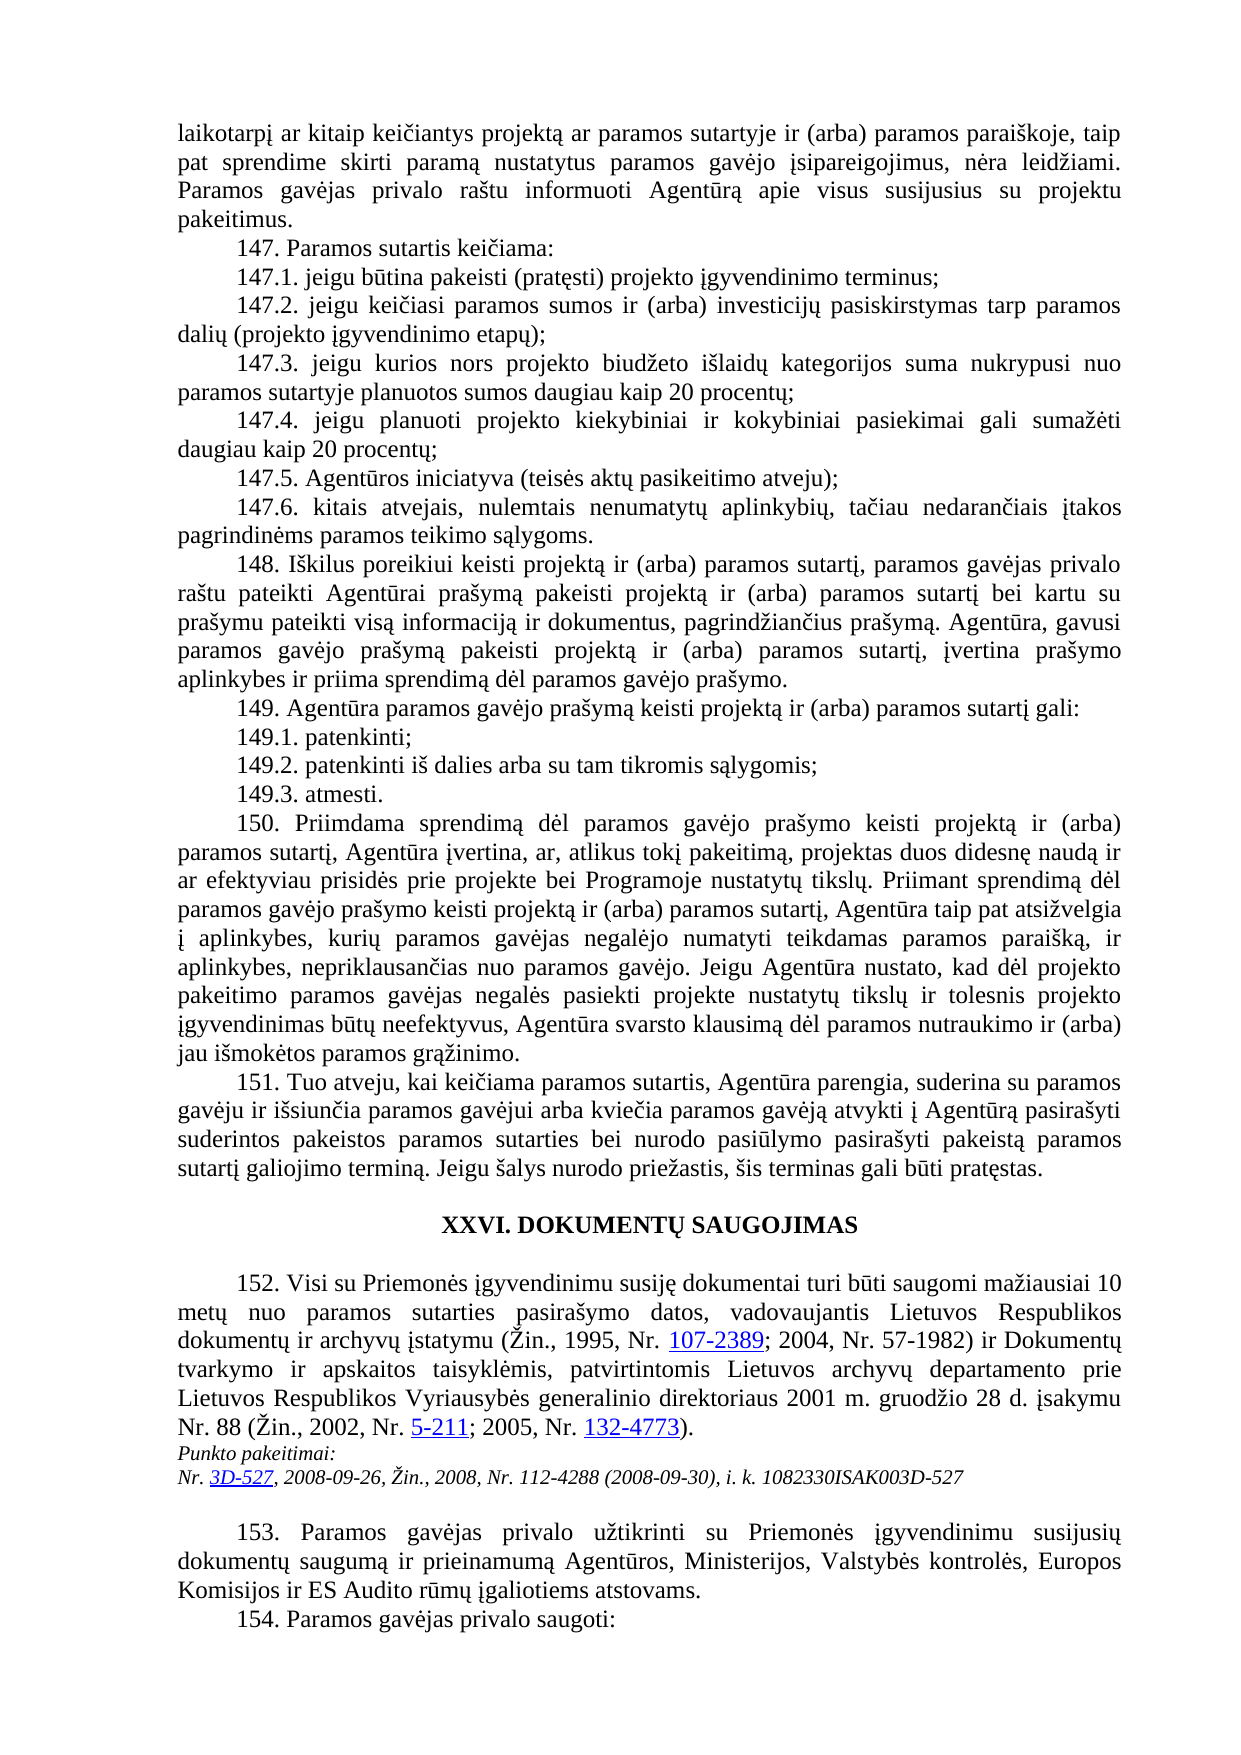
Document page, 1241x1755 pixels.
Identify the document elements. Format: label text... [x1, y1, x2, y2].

text 149.3. atmesti. [177, 779, 1122, 808]
text 147.2. jeigu keičiasi paramos sumos ir (arba) investicijų pasiskirstymas tarp paramos dalių (projekto įgyvendinimo etapų); [177, 291, 1122, 348]
text 147.1. jeigu būtina pakeisti (pratęsti) projekto įgyvendinimo terminus; [177, 262, 1122, 291]
text 149. Agentūra paramos gavėjo prašymą keisti projektą ir (arba) paramos sutartį gali: [177, 693, 1122, 722]
text Nr. 3D-527, 2008-09-26, Žin., 2008, Nr. 112-4288 (2008-09-30), i. k. 1082330ISAK003D-527 [177, 1465, 1122, 1489]
text 148. Iškilus poreikiui keisti projektą ir (arba) paramos sutartį, paramos gavėjas privalo raštu pateikti Agentūrai prašymą pakeisti projektą ir (arba) paramos sutartį bei kartu su prašymu pateikti visą informaciją ir dokumentus, pagrindžiančius prašymą. Agentūra, gavusi paramos gavėjo prašymą pakeisti projektą ir (arba) paramos sutartį, įvertina prašymo aplinkybes ir priima sprendimą dėl paramos gavėjo prašymo. [177, 549, 1122, 693]
text 147.4. jeigu planuoti projekto kiekybiniai ir kokybiniai pasiekimai gali sumažėti daugiau kaip 20 procentų; [177, 406, 1122, 463]
text 152. Visi su Priemonės įgyvendinimu susiję dokumentai turi būti saugomi mažiausiai 10 metų nuo paramos sutarties pasirašymo datos, vadovaujantis Lietuvos Respublikos dokumentų ir archyvų įstatymu (Žin., 1995, Nr. 107-2389; 2004, Nr. 57-1982) ir Dokumentų tvarkymo ir apskaitos taisyklėmis, patvirtintomis Lietuvos archyvų departamento prie Lietuvos Respublikos Vyriausybės generalinio direktoriaus 2001 m. gruodžio 28 d. įsakymu Nr. 88 (Žin., 2002, Nr. 5-211; 2005, Nr. 132-4773). [177, 1268, 1122, 1441]
text 154. Paramos gavėjas privalo saugoti: [177, 1604, 1122, 1632]
text XXVI. DOKUMENTŲ SAUGOJIMAS [177, 1211, 1122, 1239]
text 147.6. kitais atvejais, nulemtais nenumatytų aplinkybių, tačiau nedarančiais įtakos pagrindinėms paramos teikimo sąlygoms. [177, 492, 1122, 549]
text laikotarpį ar kitaip keičiantys projektą ar paramos sutartyje ir (arba) paramos paraiškoje, taip pat sprendime skirti paramą nustatytus paramos gavėjo įsipareigojimus, nėra leidžiami. Paramos gavėjas privalo raštu informuoti Agentūrą apie visus susijusius su projektu pakeitimus. [177, 118, 1122, 233]
text 151. Tuo atveju, kai keičiama paramos sutartis, Agentūra parengia, suderina su paramos gavėju ir išsiunčia paramos gavėjui arba kviečia paramos gavėją atvykti į Agentūrą pasirašyti suderintos pakeistos paramos sutarties bei nurodo pasiūlymo pasirašyti pakeistą paramos sutartį galiojimo terminą. Jeigu šalys nurodo priežastis, šis terminas gali būti pratęstas. [177, 1067, 1122, 1182]
text Punkto pakeitimai: [177, 1441, 1122, 1465]
text 149.1. patenkinti; [177, 722, 1122, 751]
text 153. Paramos gavėjas privalo užtikrinti su Priemonės įgyvendinimu susijusių dokumentų saugumą ir prieinamumą Agentūros, Ministerijos, Valstybės kontrolės, Europos Komisijos ir ES Audito rūmų įgaliotiems atstovams. [177, 1517, 1122, 1604]
text 147.5. Agentūros iniciatyva (teisės aktų pasikeitimo atveju); [177, 463, 1122, 492]
text 150. Priimdama sprendimą dėl paramos gavėjo prašymo keisti projektą ir (arba) paramos sutartį, Agentūra įvertina, ar, atlikus tokį pakeitimą, projektas duos didesnę naudą ir ar efektyviau prisidės prie projekte bei Programoje nustatytų tikslų. Priimant sprendimą dėl paramos gavėjo prašymo keisti projektą ir (arba) paramos sutartį, Agentūra taip pat atsižvelgia į aplinkybes, kurių paramos gavėjas negalėjo numatyti teikdamas paramos paraišką, ir aplinkybes, nepriklausančias nuo paramos gavėjo. Jeigu Agentūra nustato, kad dėl projekto pakeitimo paramos gavėjas negalės pasiekti projekte nustatytų tikslų ir tolesnis projekto įgyvendinimas būtų neefektyvus, Agentūra svarsto klausimą dėl paramos nutraukimo ir (arba) jau išmokėtos paramos grąžinimo. [177, 808, 1122, 1067]
text 147. Paramos sutartis keičiama: [177, 233, 1122, 262]
text 147.3. jeigu kurios nors projekto biudžeto išlaidų kategorijos suma nukrypusi nuo paramos sutartyje planuotos sumos daugiau kaip 20 procentų; [177, 348, 1122, 406]
text 149.2. patenkinti iš dalies arba su tam tikromis sąlygomis; [177, 751, 1122, 779]
